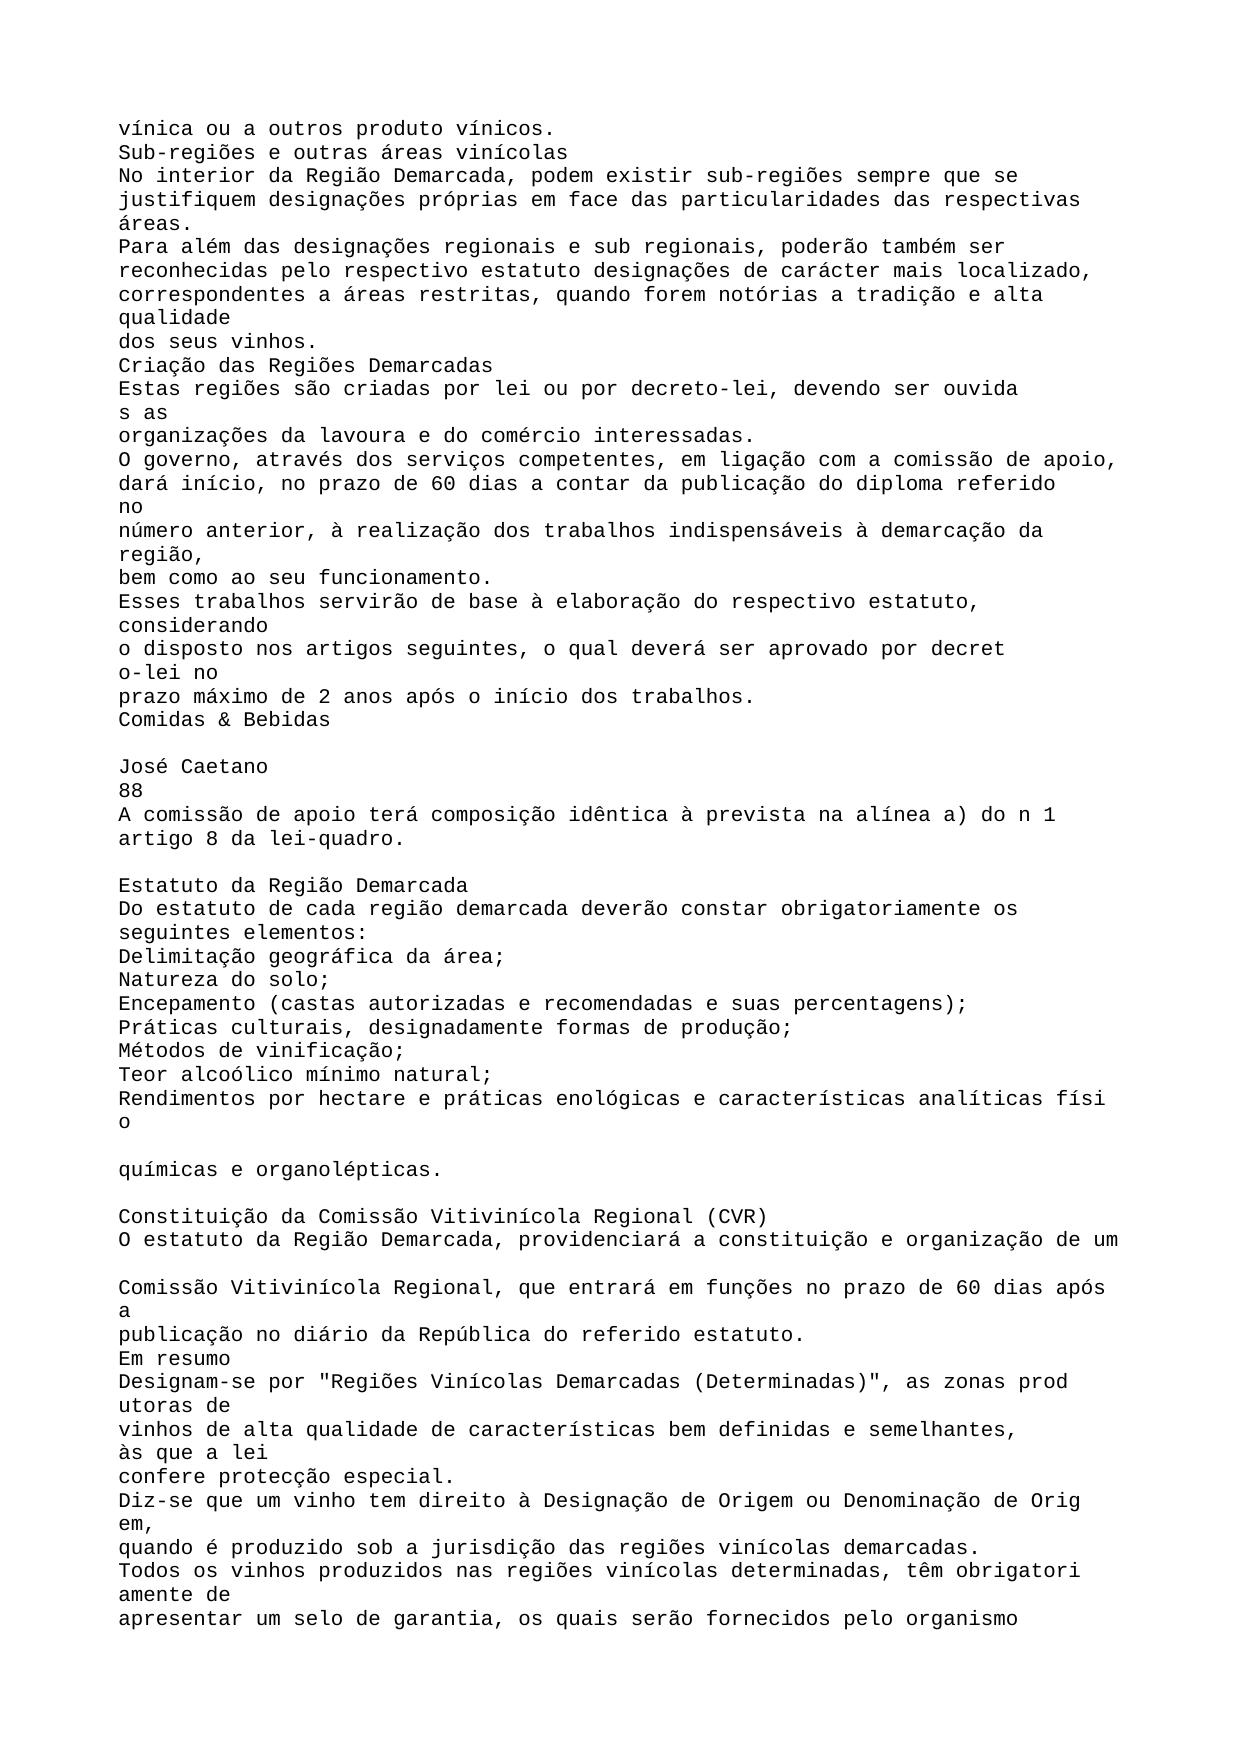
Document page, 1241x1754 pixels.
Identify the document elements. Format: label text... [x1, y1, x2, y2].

text o disposto nos artigos seguintes, o qual deverá ser aprovado por decret [118, 638, 1122, 662]
text Práticas culturais, designadamente formas de produção; [118, 1017, 1122, 1040]
text utoras de [118, 1395, 1122, 1419]
text dará início, no prazo de 60 dias a contar da publicação do diploma referido [118, 473, 1122, 496]
text Em resumo [118, 1348, 1122, 1371]
text Sub-regiões e outras áreas vinícolas [118, 142, 1122, 165]
text Designam-se por "Regiões Vinícolas Demarcadas (Determinadas)", as zonas prod [118, 1371, 1122, 1395]
text artigo 8 da lei-quadro. [118, 827, 1122, 851]
text no [118, 496, 1122, 520]
text quando é produzido sob a jurisdição das regiões vinícolas demarcadas. [118, 1537, 1122, 1561]
text vínica ou a outros produto vínicos. [118, 118, 1122, 142]
text prazo máximo de 2 anos após o início dos trabalhos. [118, 686, 1122, 709]
text número anterior, à realização dos trabalhos indispensáveis à demarcação da região, [118, 520, 1122, 567]
text confere protecção especial. [118, 1466, 1122, 1489]
text organizações da lavoura e do comércio interessadas. [118, 426, 1122, 449]
text O estatuto da Região Demarcada, providenciará a constituição e organização de um [118, 1229, 1122, 1253]
text justifiquem designações próprias em face das particularidades das respectivas áreas. [118, 189, 1122, 236]
text Estas regiões são criadas por lei ou por decreto-lei, devendo ser ouvida [118, 378, 1122, 402]
text vinhos de alta qualidade de características bem definidas e semelhantes, [118, 1419, 1122, 1442]
text a [118, 1300, 1122, 1324]
text apresentar um selo de garantia, os quais serão fornecidos pelo organismo [118, 1608, 1122, 1631]
text Estatuto da Região Demarcada [118, 875, 1122, 898]
text Do estatuto de cada região demarcada deverão constar obrigatoriamente os [118, 898, 1122, 922]
text No interior da Região Demarcada, podem existir sub-regiões sempre que se [118, 165, 1122, 189]
text s as [118, 402, 1122, 426]
text Delimitação geográfica da área; [118, 946, 1122, 969]
text reconhecidas pelo respectivo estatuto designações de carácter mais localizado, [118, 260, 1122, 284]
text químicas e organolépticas. [118, 1158, 1122, 1182]
text correspondentes a áreas restritas, quando forem notórias a tradição e alta qualidade [118, 284, 1122, 331]
text Métodos de vinificação; [118, 1040, 1122, 1064]
text Comidas & Bebidas [118, 709, 1122, 733]
text bem como ao seu funcionamento. [118, 567, 1122, 591]
text Constituição da Comissão Vitivinícola Regional (CVR) [118, 1206, 1122, 1229]
text Rendimentos por hectare e práticas enológicas e características analíticas físi [118, 1088, 1122, 1111]
text Comissão Vitivinícola Regional, que entrará em funções no prazo de 60 dias após [118, 1277, 1122, 1300]
text publicação no diário da República do referido estatuto. [118, 1324, 1122, 1348]
text 88 [118, 780, 1122, 804]
text Para além das designações regionais e sub regionais, poderão também ser [118, 236, 1122, 260]
text O governo, através dos serviços competentes, em ligação com a comissão de apoio, [118, 449, 1122, 473]
text dos seus vinhos. [118, 331, 1122, 354]
text em, [118, 1513, 1122, 1537]
text A comissão de apoio terá composição idêntica à prevista na alínea a) do n 1 [118, 804, 1122, 827]
text Teor alcoólico mínimo natural; [118, 1064, 1122, 1088]
text Criação das Regiões Demarcadas [118, 354, 1122, 378]
text amente de [118, 1584, 1122, 1608]
text Todos os vinhos produzidos nas regiões vinícolas determinadas, têm obrigatori [118, 1561, 1122, 1584]
text seguintes elementos: [118, 922, 1122, 946]
text Encepamento (castas autorizadas e recomendadas e suas percentagens); [118, 993, 1122, 1017]
text o [118, 1111, 1122, 1135]
text Diz-se que um vinho tem direito à Designação de Origem ou Denominação de Orig [118, 1489, 1122, 1513]
text o-lei no [118, 662, 1122, 686]
text Esses trabalhos servirão de base à elaboração do respectivo estatuto, considerando [118, 591, 1122, 638]
text José Caetano [118, 757, 1122, 780]
text às que a lei [118, 1442, 1122, 1466]
text Natureza do solo; [118, 969, 1122, 993]
